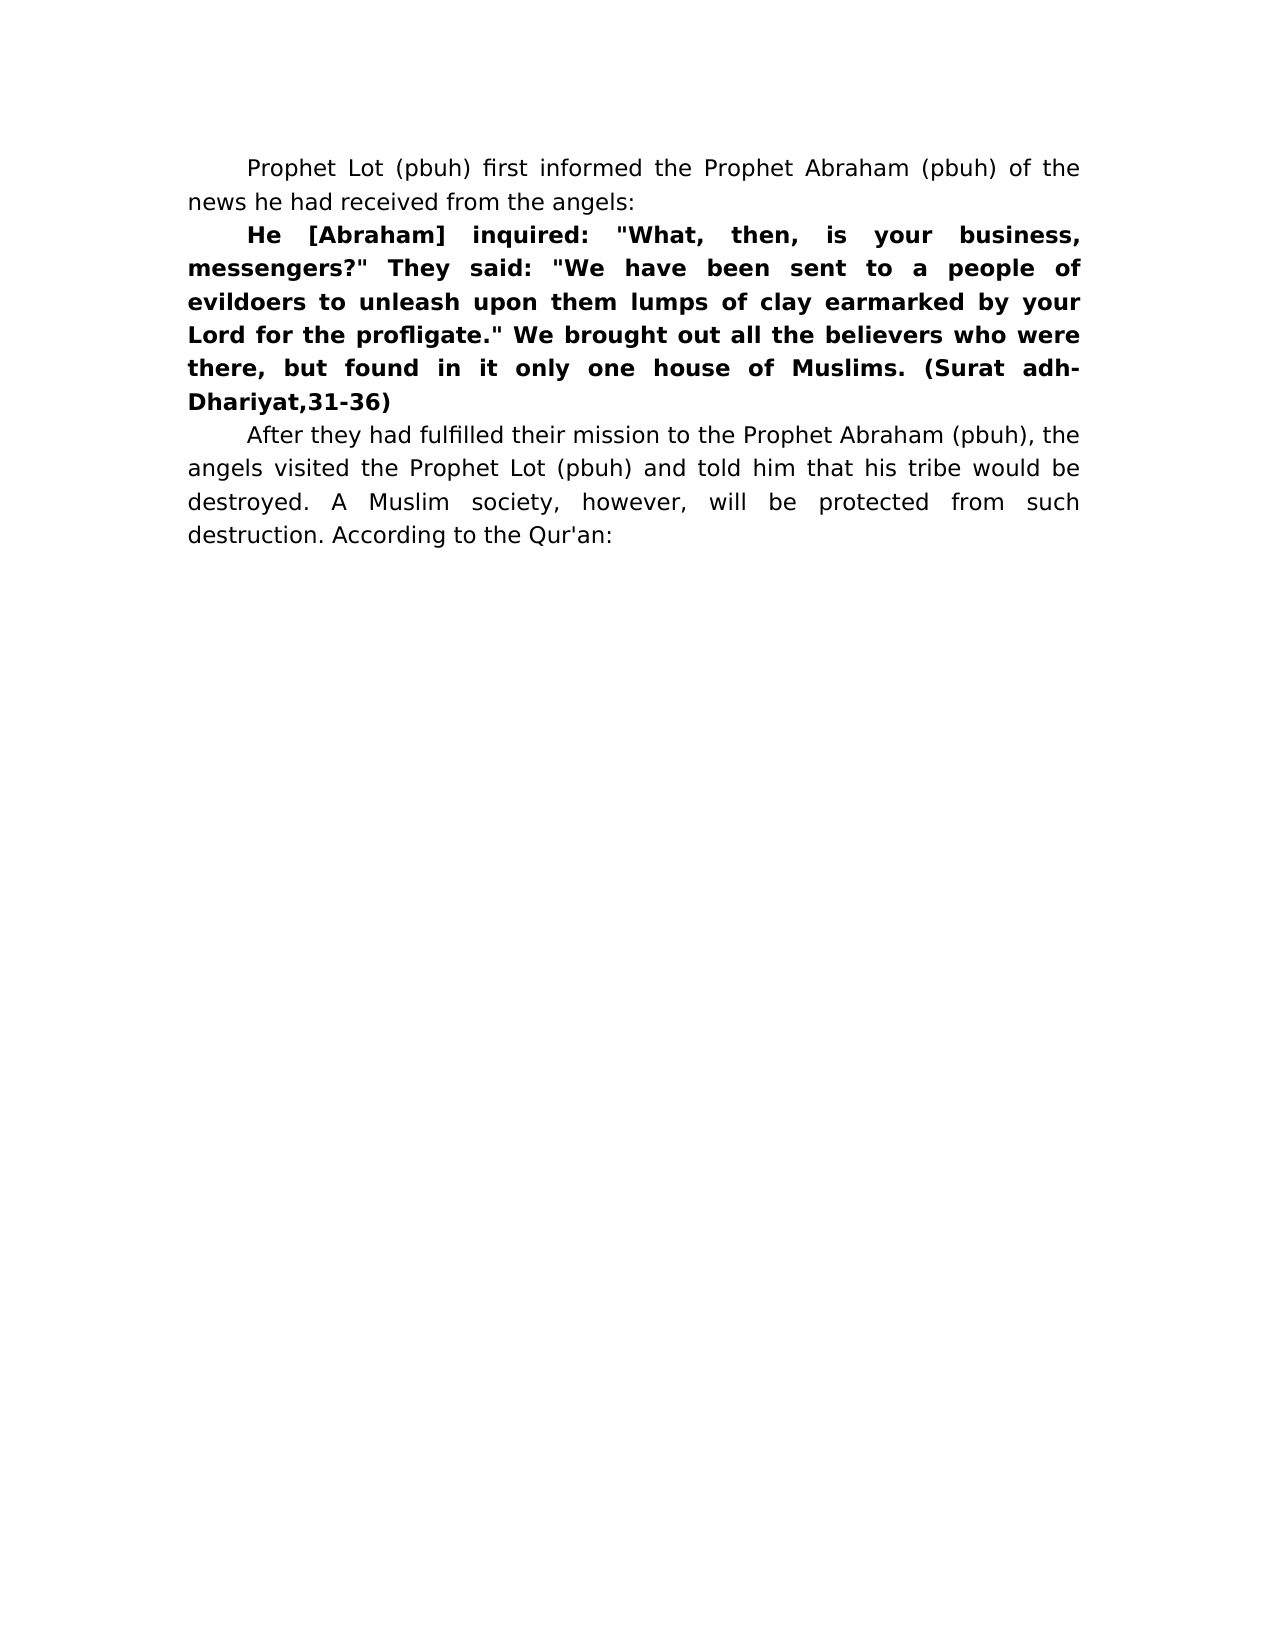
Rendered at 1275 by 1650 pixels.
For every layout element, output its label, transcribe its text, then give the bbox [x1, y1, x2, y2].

text Prophet Lot (pbuh) first informed the Prophet Abraham (pbuh) of the news he had received from the angels: [187, 150, 1082, 217]
text He [Abraham] inquired: "What, then, is your business, messengers?" They said: "We have been sent to a people of evildoers to unleash upon them lumps of clay earmarked by your Lord for the profligate." We brought out all the believers who were there, but found in it only one house of Muslims. (Surat adh-Dhariyat,31-36) [187, 217, 1082, 417]
text After they had fulfilled their mission to the Prophet Abraham (pbuh), the angels visited the Prophet Lot (pbuh) and told him that his tribe would be destroyed. A Muslim society, however, will be protected from such destruction. According to the Qur'an: [187, 417, 1082, 550]
